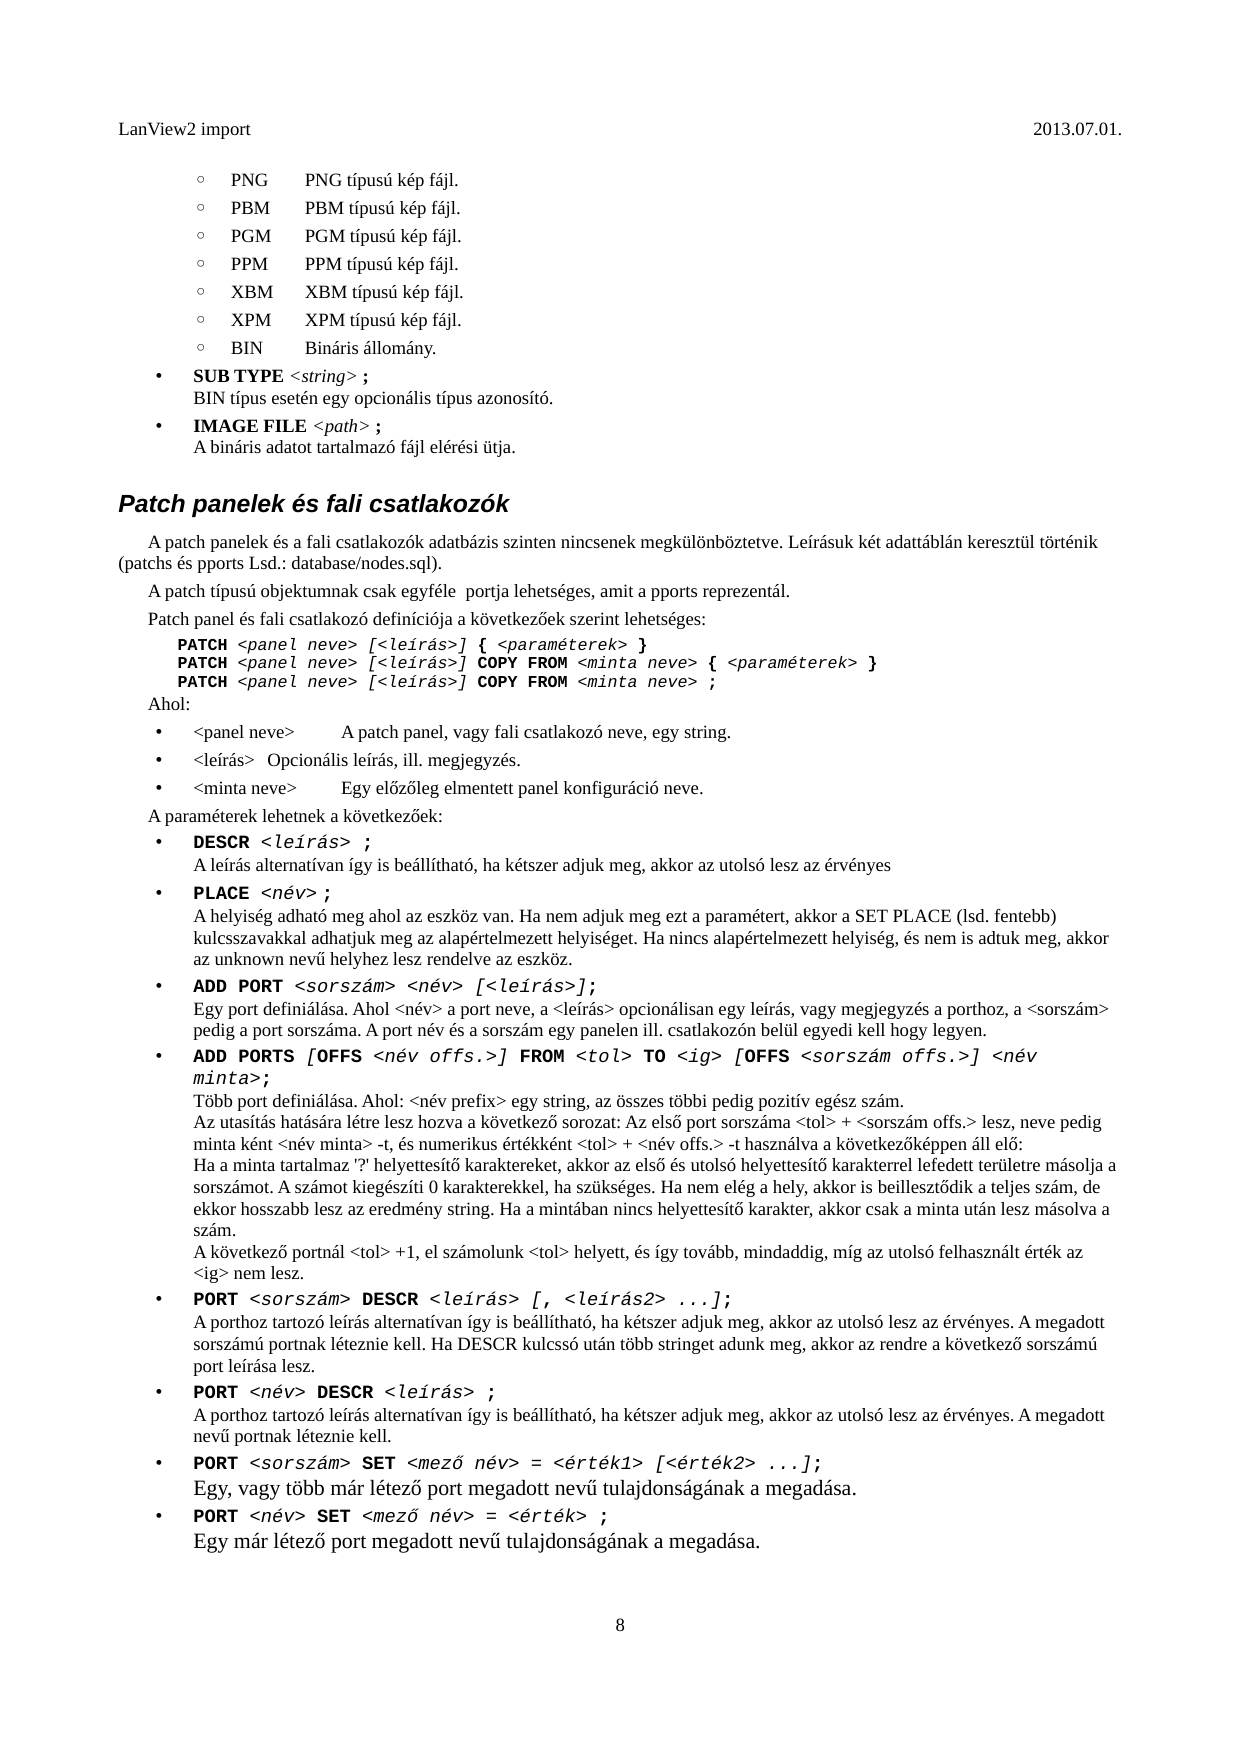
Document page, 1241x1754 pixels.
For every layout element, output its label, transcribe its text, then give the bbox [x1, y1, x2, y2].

list ADD PORTS [OFFS <név offs.>] FROM <tol> TO <ig> [OFFS <sorszám offs.>] <név minta>; Több port definiálása. Ahol: <név prefix> egy string, az összes többi pedig pozitív egész szám. Az utasítás hatására létre lesz hozva a következő sorozat: Az első port sorszáma <tol> + <sorszám offs.> lesz, neve pedig minta ként <név minta> -t, és numerikus értékként <tol> + <név offs.> -t használva a következőképpen áll elő: Ha a minta tartalmaz '?' helyettesítő karaktereket, akkor az első és utolsó helyettesítő karakterrel lefedett területre másolja a sorszámot. A számot kiegészíti 0 karakterekkel, ha szükséges. Ha nem elég a hely, akkor is beillesztődik a teljes szám, de ekkor hosszabb lesz az eredmény string. Ha a mintában nincs helyettesítő karakter, akkor csak a minta után lesz másolva a szám. A következő portnál <tol> +1, el számolunk <tol> helyett, és így tovább, mindaddig, míg az utolsó felhasznált érték az <ig> nem lesz. [156, 1047, 1122, 1284]
list XPM XPM típusú kép fájl. [193, 309, 1122, 331]
text PATCH <panel neve> [<leírás>] { <paraméterek> } [177, 636, 1122, 655]
text Patch panel és fali csatlakozó definíciója a következőek szerint lehetséges: [118, 608, 1122, 630]
list ADD PORT <sorszám> <név> [<leírás>]; Egy port definiálása. Ahol <név> a port neve, a <leírás> opcionálisan egy leírás, vagy megjegyzés a porthoz, a <sorszám> pedig a port sorszáma. A port név és a sorszám egy panelen ill. csatlakozón belül egyedi kell hogy legyen. [156, 976, 1122, 1041]
text A patch panelek és a fali csatlakozók adatbázis szinten nincsenek megkülönböztetve. Leírásuk két adattáblán keresztül történik (patchs és pports Lsd.: database/nodes.sql). [118, 531, 1122, 574]
subtitle Patch panelek és fali csatlakozók [118, 489, 1122, 518]
list PORT <név> DESCR <leírás> ; A porthoz tartozó leírás alternatívan így is beállítható, ha kétszer adjuk meg, akkor az utolsó lesz az érvényes. A megadott nevű portnak léteznie kell. [156, 1383, 1122, 1447]
list IMAGE FILE <path> ; A bináris adatot tartalmazó fájl elérési ütja. [156, 415, 1122, 458]
list PPM PPM típusú kép fájl. [193, 253, 1122, 275]
list SUB TYPE <string> ; BIN típus esetén egy opcionális típus azonosító. [156, 365, 1122, 408]
list XBM XBM típusú kép fájl. [193, 281, 1122, 303]
list <minta neve> Egy előzőleg elmentett panel konfiguráció neve. [156, 777, 1122, 798]
list PORT <sorszám> SET <mező név> = <érték1> [<érték2> ...]; Egy, vagy több már létező port megadott nevű tulajdonságának a megadása. [156, 1453, 1122, 1500]
list <panel neve> A patch panel, vagy fali csatlakozó neve, egy string. [156, 721, 1122, 742]
list PORT <sorszám> DESCR <leírás> [, <leírás2> ...]; A porthoz tartozó leírás alternatívan így is beállítható, ha kétszer adjuk meg, akkor az utolsó lesz az érvényes. A megadott sorszámú portnak léteznie kell. Ha DESCR kulcssó után több stringet adunk meg, akkor az rendre a következő sorszámú port leírása lesz. [156, 1290, 1122, 1376]
list PORT <név> SET <mező név> = <érték> ; Egy már létező port megadott nevű tulajdonságának a megadása. [156, 1506, 1122, 1553]
text PATCH <panel neve> [<leírás>] COPY FROM <minta neve> { <paraméterek> } [177, 655, 1122, 674]
list <leírás> Opcionális leírás, ill. megjegyzés. [156, 749, 1122, 770]
list BIN Bináris állomány. [193, 337, 1122, 359]
list PGM PGM típusú kép fájl. [193, 225, 1122, 247]
list PBM PBM típusú kép fájl. [193, 197, 1122, 219]
text Ahol: [118, 693, 1122, 714]
text A paraméterek lehetnek a következőek: [118, 805, 1122, 826]
text A patch típusú objektumnak csak egyféle portja lehetséges, amit a pports reprezentál. [118, 580, 1122, 602]
list DESCR <leírás> ; A leírás alternatívan így is beállítható, ha kétszer adjuk meg, akkor az utolsó lesz az érvényes [156, 833, 1122, 876]
list PNG PNG típusú kép fájl. [193, 169, 1122, 191]
list PLACE <név> ; A helyiség adható meg ahol az eszköz van. Ha nem adjuk meg ezt a paramétert, akkor a SET PLACE (lsd. fentebb) kulcsszavakkal adhatjuk meg az alapértelmezett helyiséget. Ha nincs alapértelmezett helyiség, és nem is adtuk meg, akkor az unknown nevű helyhez lesz rendelve az eszköz. [156, 882, 1122, 970]
text PATCH <panel neve> [<leírás>] COPY FROM <minta neve> ; [177, 674, 1122, 693]
